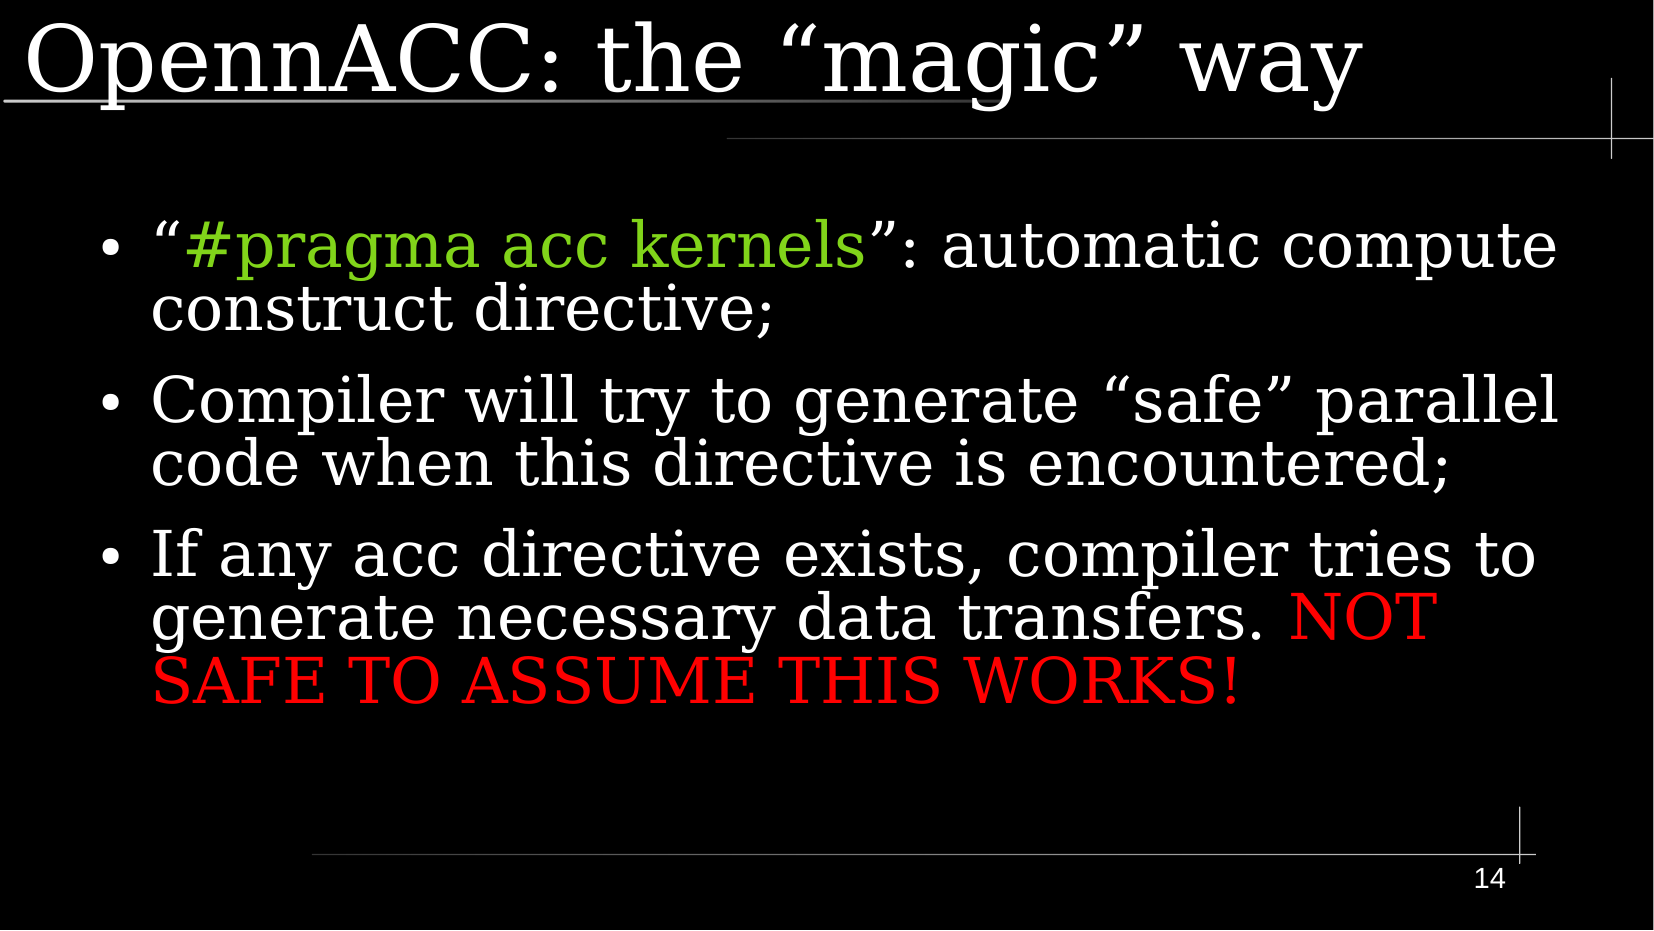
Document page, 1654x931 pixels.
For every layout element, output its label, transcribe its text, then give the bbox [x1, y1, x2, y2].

list “#pragma acc kernels”: automatic compute construct directive; Compiler will try to generate “safe” parallel code when this directive is encountered; If any acc directive exists, compiler tries to generate necessary data transfers. NOT SAFE TO ASSUME THIS WORKS! [82, 217, 1571, 758]
title OpennACC: the “magic” way [23, 11, 1589, 119]
